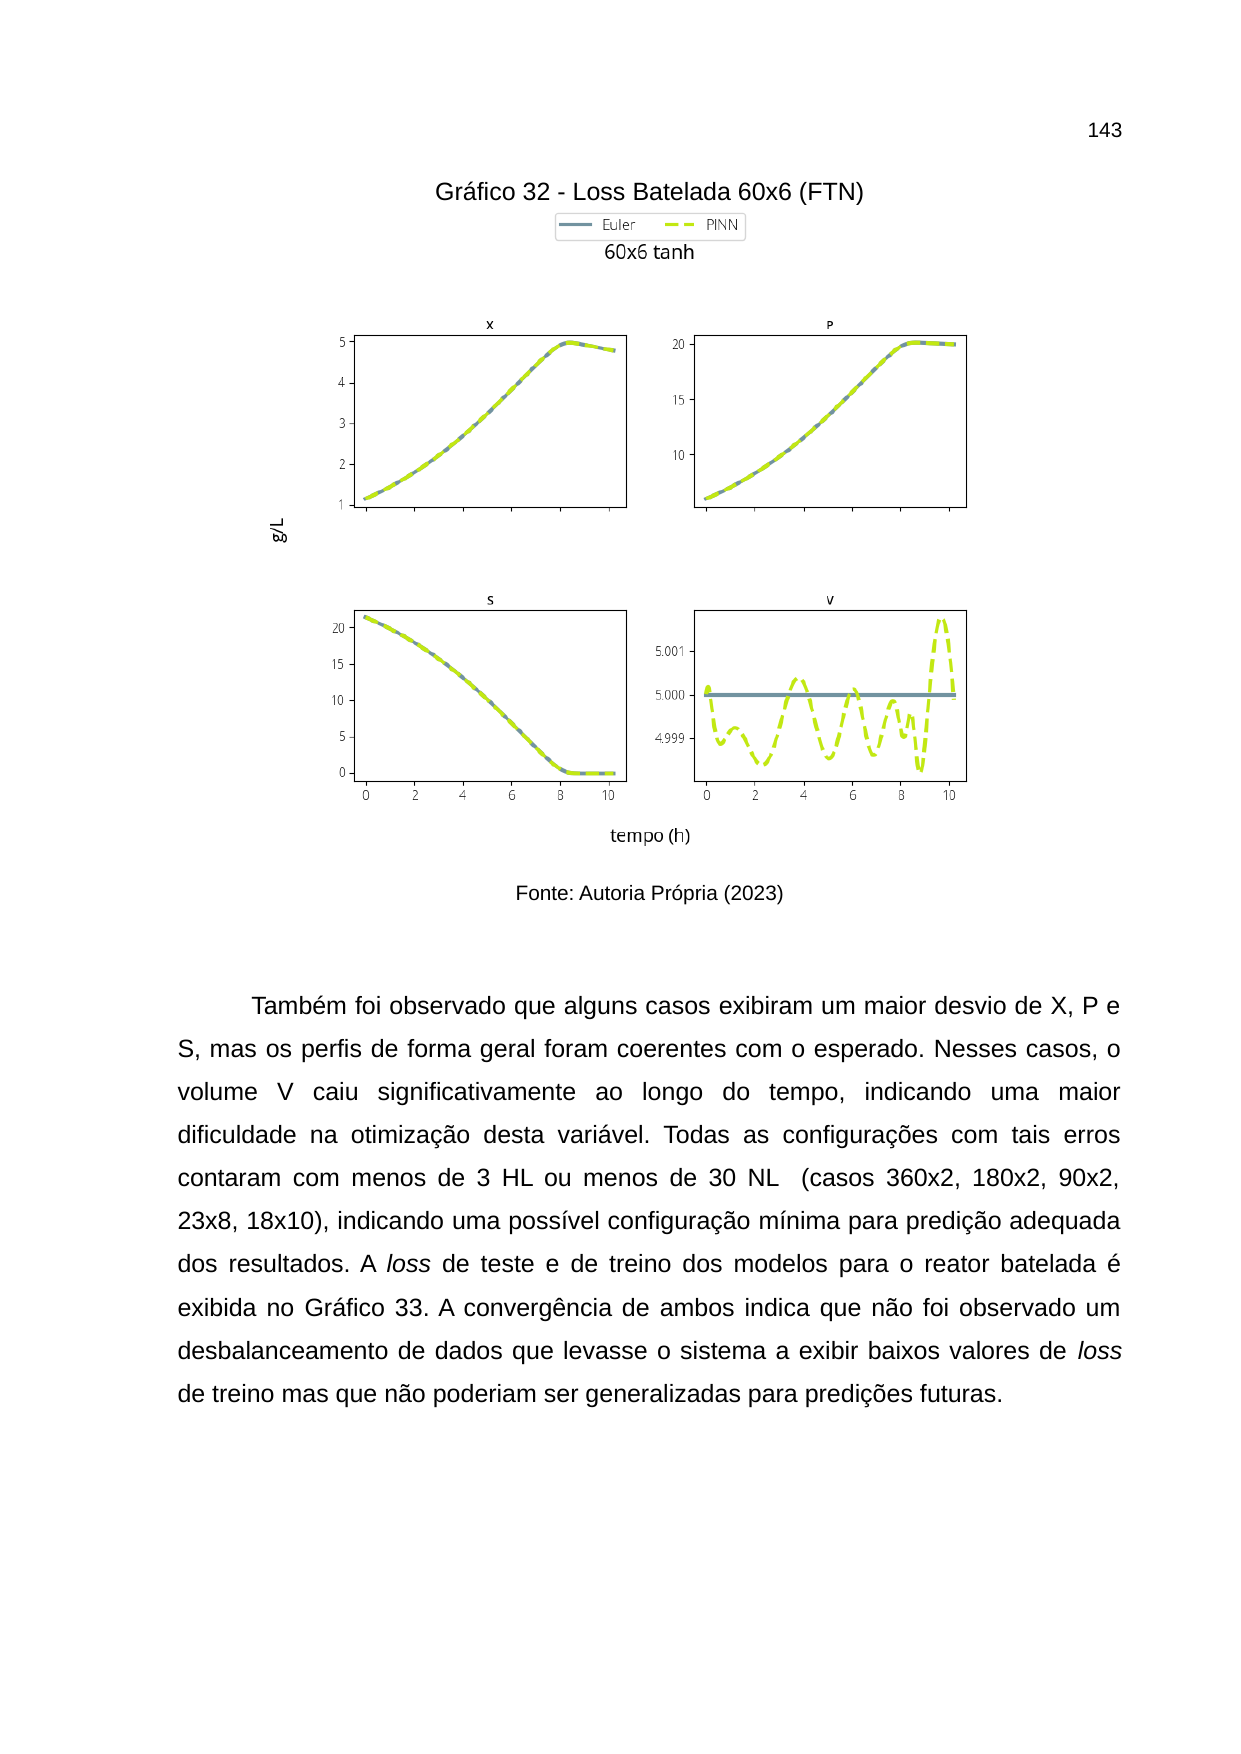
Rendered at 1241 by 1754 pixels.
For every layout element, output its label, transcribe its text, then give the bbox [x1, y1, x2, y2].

text Fonte: Autoria Própria (2023) [177, 880, 1122, 904]
text Também foi observado que alguns casos exibiram um maior desvio de X, P e S, mas os perfis de forma geral foram coerentes com o esperado. Nesses casos, o volume V caiu significativamente ao longo do tempo, indicando uma maior dificuldade na otimização desta variável. Todas as configurações com tais erros contaram com menos de 3 HL ou menos de 30 NL (casos 360x2, 180x2, 90x2, 23x8, 18x10), indicando uma possível configuração mínima para predição adequada dos resultados. A loss de teste e de treino dos modelos para o reator batelada é exibida no Gráfico 33. A convergência de ambos indica que não foi observado um desbalanceamento de dados que levasse o sistema a exibir baixos valores de loss de treino mas que não poderiam ser generalizadas para predições futuras. [177, 991, 1122, 1407]
picture [254, 205, 1045, 852]
text Gráfico 32 - Loss Batelada 60x6 (FTN) [254, 177, 1045, 205]
